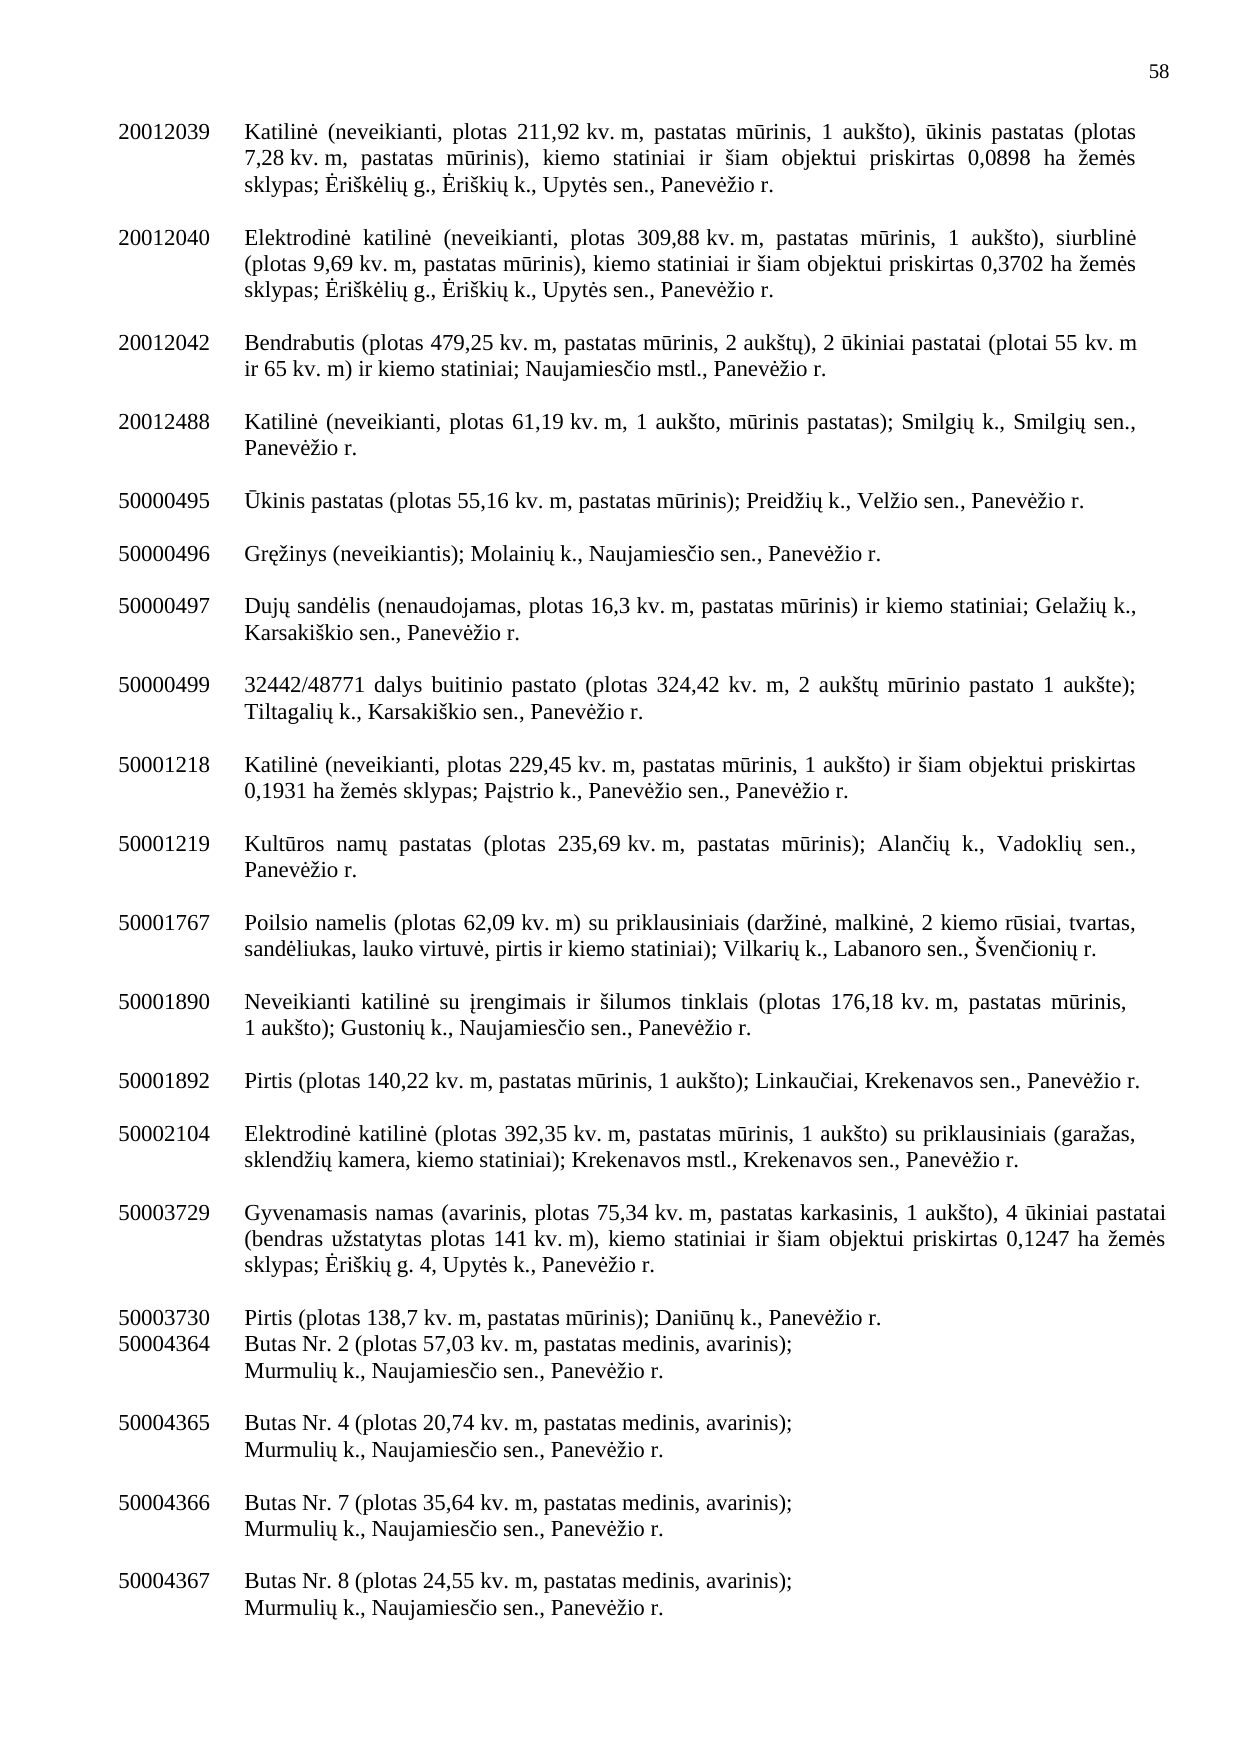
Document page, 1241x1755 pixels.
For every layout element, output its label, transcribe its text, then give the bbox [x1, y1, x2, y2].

table_cell Gręžinys (neveikiantis); Molainių k., Naujamiesčio sen., Panevėžio r. [233, 540, 1148, 566]
table_cell [1148, 830, 1163, 882]
table_cell Elektrodinė katilinė (neveikianti, plotas 309,88 kv. m, pastatas mūrinis, 1 aukšto), siurblinė (plotas 9,69 kv. m, pastatas mūrinis), kiemo statiniai ir šiam objektui priskirtas 0,3702 ha žemės sklypas; Ėriškėlių g., Ėriškių k., Upytės sen., Panevėžio r. [233, 224, 1148, 303]
table_cell [1193, 1568, 1198, 1620]
table_cell [1193, 1410, 1198, 1462]
table_cell [101, 1541, 1198, 1568]
table_cell [1178, 909, 1192, 961]
table_cell 50004367 [101, 1568, 233, 1620]
table_cell [1163, 1330, 1178, 1383]
table_cell 50002104 [101, 1120, 233, 1172]
table_cell [1163, 751, 1178, 803]
table_cell 50000496 [101, 540, 233, 566]
table_cell [1178, 751, 1192, 803]
table_cell Pirtis (plotas 140,22 kv. m, pastatas mūrinis, 1 aukšto); Linkaučiai, Krekenavos sen., Panevėžio r. [233, 1067, 1178, 1093]
table_cell [1163, 487, 1178, 513]
table_cell [1178, 408, 1192, 461]
table_cell [1178, 329, 1192, 382]
table_cell [1178, 830, 1192, 882]
table_cell [1148, 224, 1163, 303]
table_cell [1193, 1199, 1198, 1278]
table_cell [1163, 1304, 1178, 1330]
table_cell 50004366 [101, 1489, 233, 1541]
table_cell [101, 961, 1198, 988]
table_cell 50001219 [101, 830, 233, 882]
table_cell [1163, 830, 1178, 882]
table_cell [1193, 1489, 1198, 1541]
table_cell 20012042 [101, 329, 233, 382]
table_cell [1178, 1489, 1192, 1541]
table_cell [1193, 909, 1198, 961]
table_cell [1178, 1304, 1192, 1330]
table_cell [1148, 1120, 1163, 1172]
table_cell [1148, 672, 1163, 724]
table_cell [1178, 1120, 1192, 1172]
table_cell [1178, 1410, 1192, 1462]
table_cell [1148, 751, 1163, 803]
table_cell [1148, 593, 1163, 645]
table_cell [1193, 329, 1198, 382]
table_cell [1193, 751, 1198, 803]
table_cell [101, 382, 1198, 408]
table_cell Pirtis (plotas 138,7 kv. m, pastatas mūrinis); Daniūnų k., Panevėžio r. [233, 1304, 1148, 1330]
table_cell 50000495 [101, 487, 233, 513]
table_cell Kultūros namų pastatas (plotas 235,69 kv. m, pastatas mūrinis); Alančių k., Vadoklių sen., Panevėžio r. [233, 830, 1148, 882]
table_cell [101, 197, 1198, 223]
table_cell [101, 724, 1198, 751]
table_cell [101, 1383, 1198, 1409]
table_cell Butas Nr. 4 (plotas 20,74 kv. m, pastatas medinis, avarinis); Murmulių k., Naujamiesčio sen., Panevėžio r. [233, 1410, 1148, 1462]
table_cell [1193, 830, 1198, 882]
table_cell [1163, 1120, 1178, 1172]
table_cell [101, 645, 1198, 672]
table_cell [1193, 593, 1198, 645]
table_cell [1178, 988, 1192, 1041]
table_cell [1148, 909, 1163, 961]
table_cell 20012488 [101, 408, 233, 461]
table_cell [1193, 408, 1198, 461]
table_cell [1193, 1330, 1198, 1383]
table_cell [1163, 408, 1178, 461]
table_cell 50001892 [101, 1067, 233, 1093]
table_cell 50003730 [101, 1304, 233, 1330]
table_cell [1178, 540, 1192, 566]
table_cell [1178, 1067, 1192, 1093]
table_cell Bendrabutis (plotas 479,25 kv. m, pastatas mūrinis, 2 aukštų), 2 ūkiniai pastatai (plotai 55 kv. m ir 65 kv. m) ir kiemo statiniai; Naujamiesčio mstl., Panevėžio r. [233, 329, 1148, 382]
table_cell Butas Nr. 8 (plotas 24,55 kv. m, pastatas medinis, avarinis); Murmulių k., Naujamiesčio sen., Panevėžio r. [233, 1568, 1148, 1620]
table_cell [1193, 540, 1198, 566]
table_cell [101, 883, 1198, 909]
table_cell Ūkinis pastatas (plotas 55,16 kv. m, pastatas mūrinis); Preidžių k., Velžio sen., Panevėžio r. [233, 487, 1148, 513]
table_cell 50001767 [101, 909, 233, 961]
table_cell [1148, 118, 1163, 197]
table_cell [1148, 1304, 1163, 1330]
table_cell [1193, 487, 1198, 513]
table_cell [1148, 1410, 1163, 1462]
table_cell [1178, 118, 1192, 197]
table_cell [1178, 1199, 1192, 1278]
table_cell Butas Nr. 2 (plotas 57,03 kv. m, pastatas medinis, avarinis); Murmulių k., Naujamiesčio sen., Panevėžio r. [233, 1330, 1148, 1383]
table_cell [1148, 329, 1163, 382]
table_cell 20012040 [101, 224, 233, 303]
table_cell 50004364 [101, 1330, 233, 1383]
table_cell [101, 461, 1198, 487]
table_cell [1178, 1568, 1192, 1620]
table_cell [1178, 487, 1192, 513]
table_cell [1193, 1067, 1198, 1093]
table_cell Elektrodinė katilinė (plotas 392,35 kv. m, pastatas mūrinis, 1 aukšto) su priklausiniais (garažas, sklendžių kamera, kiemo statiniai); Krekenavos mstl., Krekenavos sen., Panevėžio r. [233, 1120, 1148, 1172]
table_cell [1193, 672, 1198, 724]
table_cell [1178, 224, 1192, 303]
table_cell [1163, 1568, 1178, 1620]
table_cell [1178, 1330, 1192, 1383]
table_cell [1193, 118, 1198, 197]
table_cell [1163, 118, 1178, 197]
table_cell [1148, 408, 1163, 461]
table_cell [1163, 329, 1178, 382]
table_cell Gyvenamasis namas (avarinis, plotas 75,34 kv. m, pastatas karkasinis, 1 aukšto), 4 ūkiniai pastatai (bendras užstatytas plotas 141 kv. m), kiemo statiniai ir šiam objektui priskirtas 0,1247 ha žemės sklypas; Ėriškių g. 4, Upytės k., Panevėžio r. [233, 1199, 1178, 1278]
table_cell [101, 1041, 1198, 1067]
table_cell Poilsio namelis (plotas 62,09 kv. m) su priklausiniais (daržinė, malkinė, 2 kiemo rūsiai, tvartas, sandėliukas, lauko virtuvė, pirtis ir kiemo statiniai); Vilkarių k., Labanoro sen., Švenčionių r. [233, 909, 1148, 961]
table_cell 50001218 [101, 751, 233, 803]
table_cell [1148, 540, 1163, 566]
table_cell 50000497 [101, 593, 233, 645]
table_cell [101, 1462, 1198, 1488]
table_cell [1178, 672, 1192, 724]
table_cell [101, 566, 1198, 592]
table_cell [101, 1172, 1198, 1199]
table_cell [1163, 988, 1178, 1041]
table_cell 32442/48771 dalys buitinio pastato (plotas 324,42 kv. m, 2 aukštų mūrinio pastato 1 aukšte); Tiltagalių k., Karsakiškio sen., Panevėžio r. [233, 672, 1148, 724]
table_cell [1148, 487, 1163, 513]
table_cell Katilinė (neveikianti, plotas 229,45 kv. m, pastatas mūrinis, 1 aukšto) ir šiam objektui priskirtas 0,1931 ha žemės sklypas; Paįstrio k., Panevėžio sen., Panevėžio r. [233, 751, 1148, 803]
table_cell [1193, 988, 1198, 1041]
table_cell Katilinė (neveikianti, plotas 211,92 kv. m, pastatas mūrinis, 1 aukšto), ūkinis pastatas (plotas 7,28 kv. m, pastatas mūrinis), kiemo statiniai ir šiam objektui priskirtas 0,0898 ha žemės sklypas; Ėriškėlių g., Ėriškių k., Upytės sen., Panevėžio r. [233, 118, 1148, 197]
table_cell 50003729 [101, 1199, 233, 1278]
table_cell [1148, 1489, 1163, 1541]
table_cell Katilinė (neveikianti, plotas 61,19 kv. m, 1 aukšto, mūrinis pastatas); Smilgių k., Smilgių sen., Panevėžio r. [233, 408, 1148, 461]
table_cell [1163, 1410, 1178, 1462]
table_cell [1163, 224, 1178, 303]
table_cell [101, 1278, 1198, 1304]
table_cell [1163, 672, 1178, 724]
table_cell [1163, 909, 1178, 961]
table_cell [1193, 224, 1198, 303]
table_cell [101, 1093, 1198, 1119]
table_cell [1193, 1304, 1198, 1330]
table_cell [1148, 1330, 1163, 1383]
table_cell [101, 303, 1198, 329]
table_cell [1163, 593, 1178, 645]
table_cell 50000499 [101, 672, 233, 724]
table_cell Neveikianti katilinė su įrengimais ir šilumos tinklais (plotas 176,18 kv. m, pastatas mūrinis, 1 aukšto); Gustonių k., Naujamiesčio sen., Panevėžio r. [233, 988, 1148, 1041]
table_cell [101, 514, 1198, 540]
table_cell [1163, 1489, 1178, 1541]
table_cell [1178, 593, 1192, 645]
table_cell [1148, 1568, 1163, 1620]
table_cell [1163, 540, 1178, 566]
table_cell 20012039 [101, 118, 233, 197]
table_cell [101, 803, 1198, 830]
table_cell 50004365 [101, 1410, 233, 1462]
table_cell Dujų sandėlis (nenaudojamas, plotas 16,3 kv. m, pastatas mūrinis) ir kiemo statiniai; Gelažių k., Karsakiškio sen., Panevėžio r. [233, 593, 1148, 645]
table_cell Butas Nr. 7 (plotas 35,64 kv. m, pastatas medinis, avarinis); Murmulių k., Naujamiesčio sen., Panevėžio r. [233, 1489, 1148, 1541]
table_cell [1148, 988, 1163, 1041]
table_cell 50001890 [101, 988, 233, 1041]
table_cell [1193, 1120, 1198, 1172]
